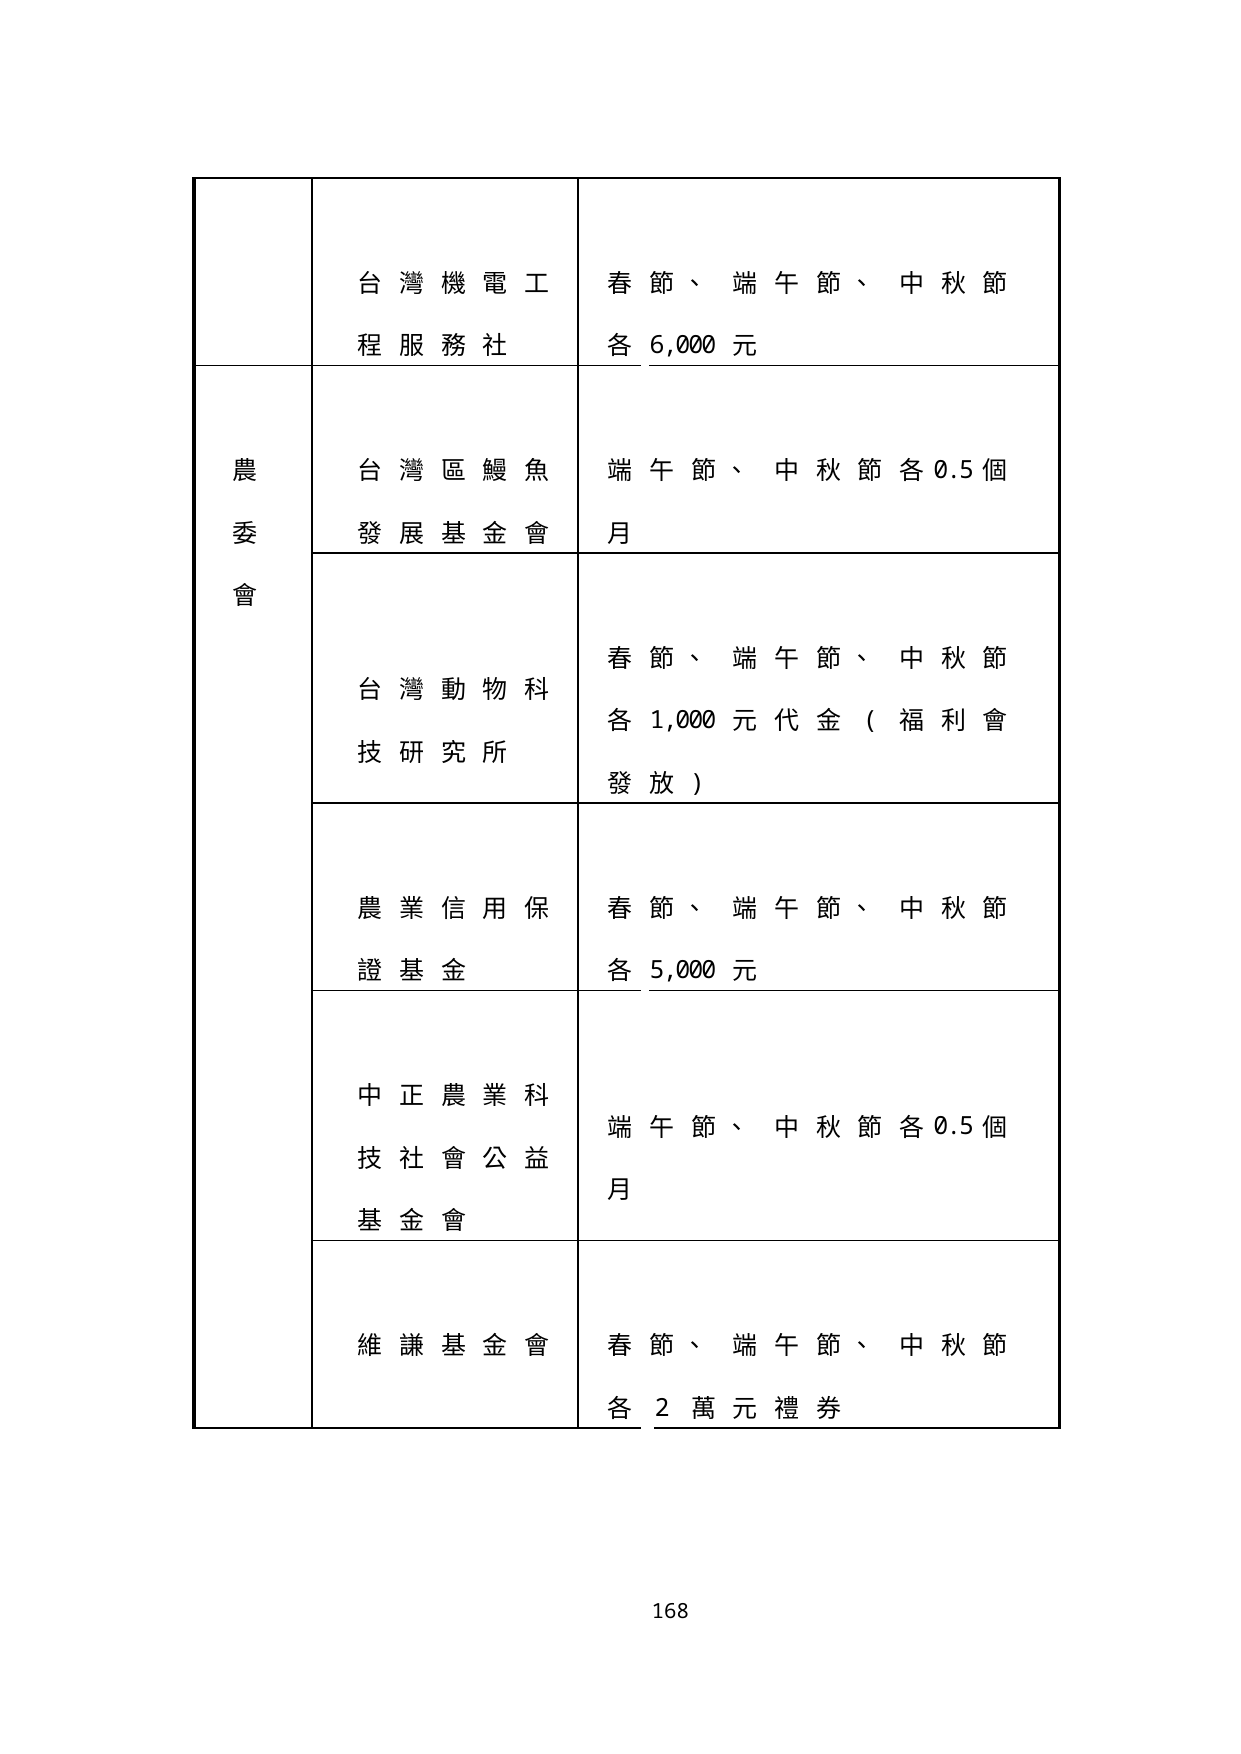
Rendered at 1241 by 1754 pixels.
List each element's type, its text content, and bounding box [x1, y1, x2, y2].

table_cell 端午節、中秋節各0.5個月 [579, 366, 1058, 552]
table_cell 春節、端午節、中秋節各6,000元 [579, 179, 1058, 365]
table_cell 台灣機電工程服務社 [313, 179, 577, 365]
table_cell 中正農業科技社會公益基金會 [313, 991, 577, 1240]
table_cell 農業信用保證基金 [313, 804, 577, 990]
table_cell [196, 179, 311, 365]
table_cell 台灣區鰻魚發展基金會 [313, 366, 577, 552]
table_cell 春節、端午節、中秋節各5,000元 [579, 804, 1058, 990]
table_cell 春節、端午節、中秋節各2萬元禮券 [579, 1241, 1058, 1427]
table_cell 台灣動物科技研究所 [313, 554, 577, 802]
table_cell 春節、端午節、中秋節各1,000元代金(福利會發放) [579, 554, 1058, 802]
table_cell 農委會 [196, 366, 311, 1427]
table_cell 維謙基金會 [313, 1241, 577, 1427]
table_cell 端午節、中秋節各0.5個月 [579, 991, 1058, 1240]
